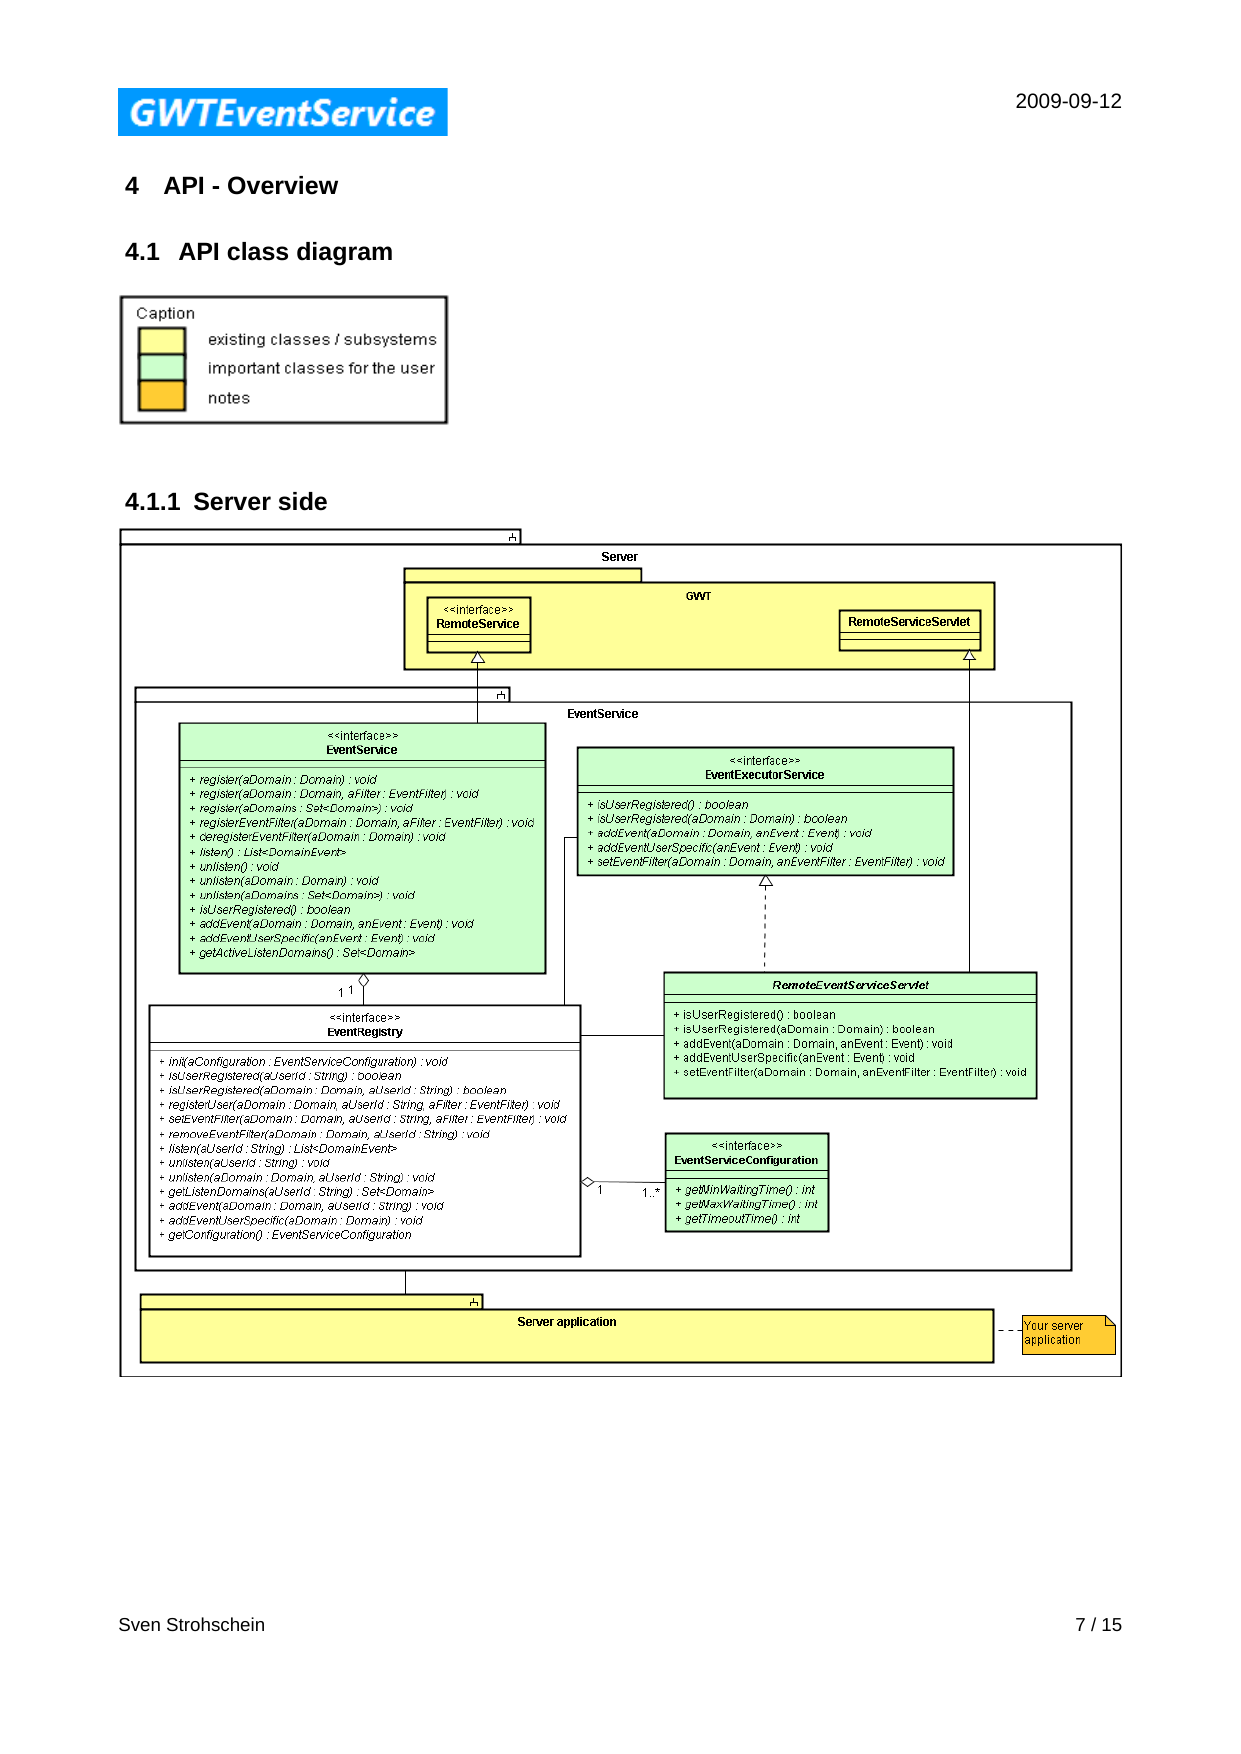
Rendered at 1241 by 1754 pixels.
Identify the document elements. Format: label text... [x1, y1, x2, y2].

subtitle API class diagram [118, 237, 1122, 266]
picture [118, 289, 457, 426]
subtitle API - Overview [118, 171, 1122, 200]
picture [118, 88, 448, 136]
picture [118, 528, 1123, 1377]
subtitle Server side [118, 487, 1122, 516]
